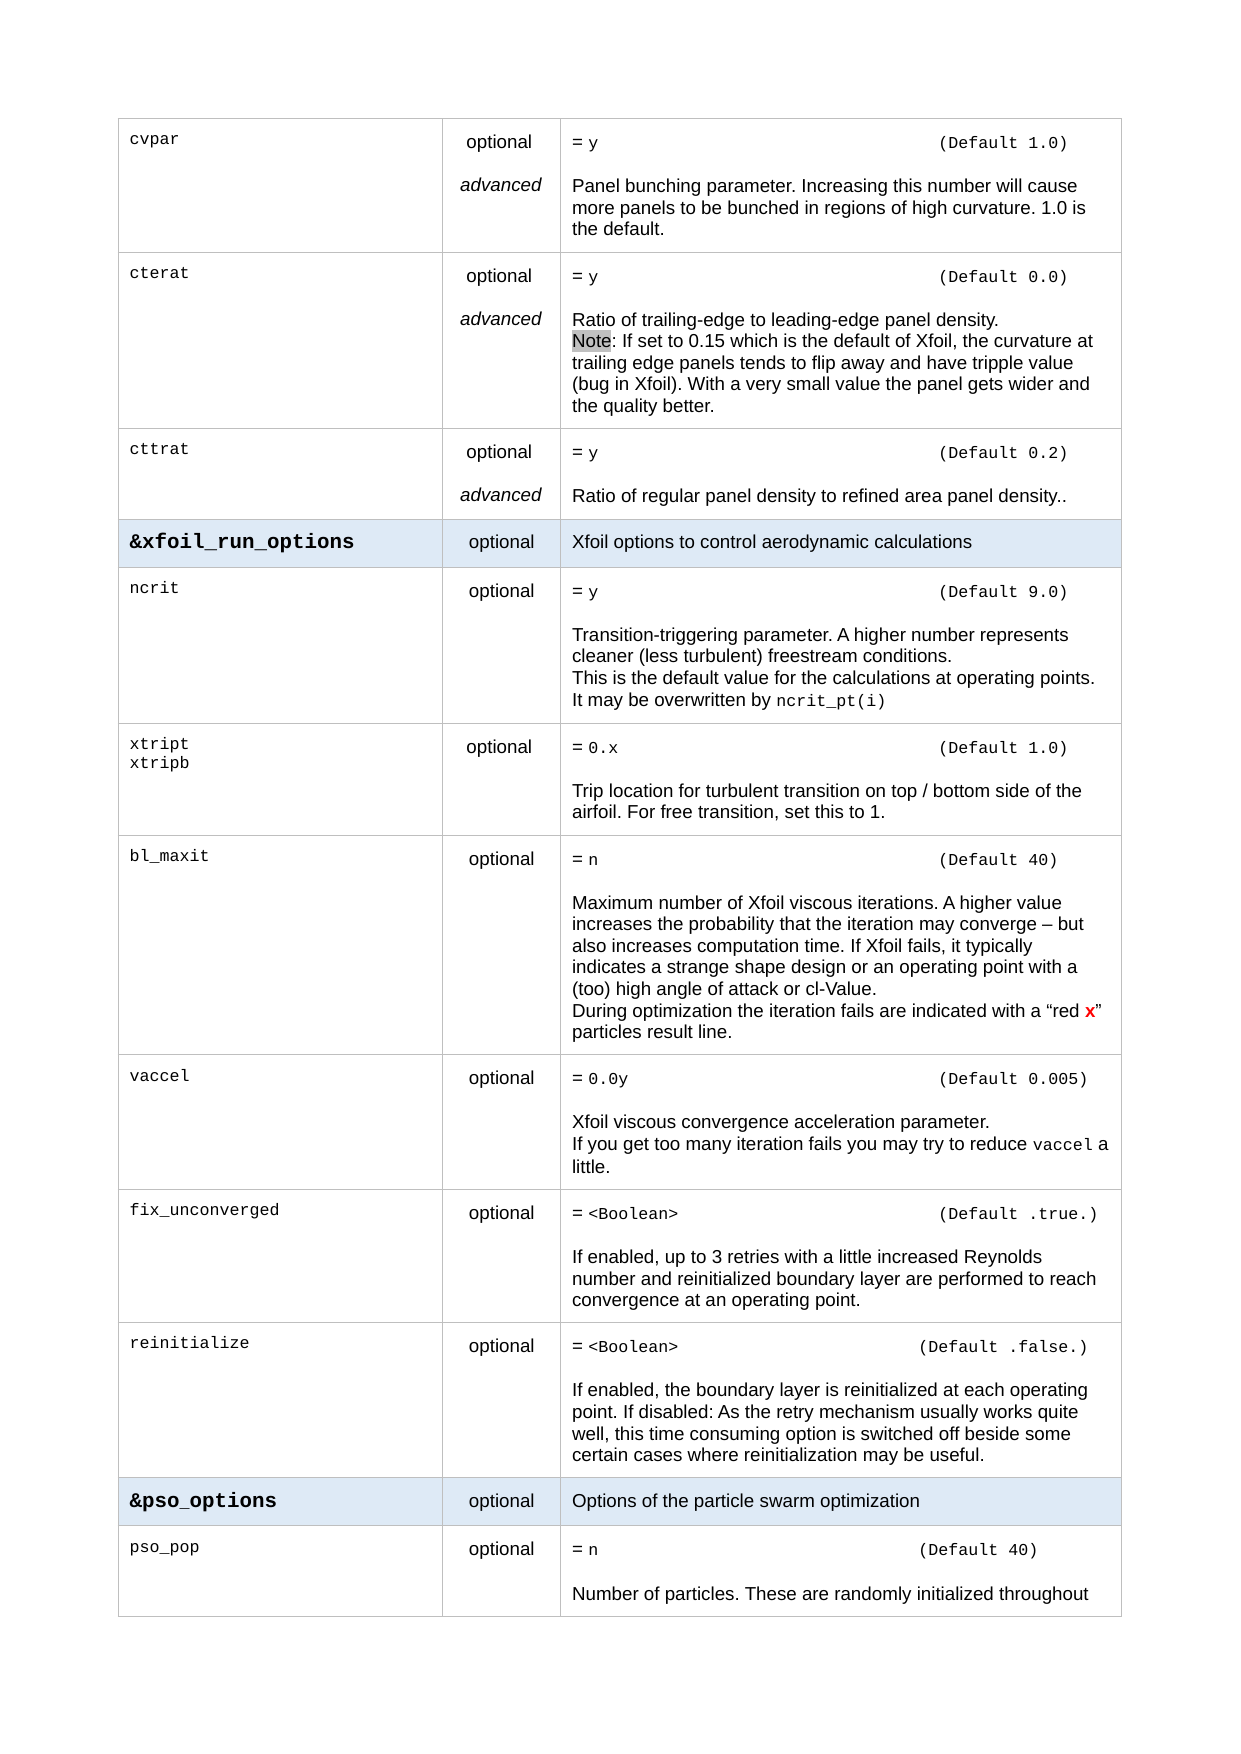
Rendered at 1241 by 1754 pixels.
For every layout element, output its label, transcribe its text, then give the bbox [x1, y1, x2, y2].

table_cell optional advanced [443, 253, 560, 428]
table_cell fix_unconverged [119, 1190, 442, 1322]
table_cell Xfoil options to control aerodynamic calculations [561, 520, 1121, 567]
table_cell = 0.x (Default 1.0) Trip location for turbulent transition on top / bottom side of the airfoil. For free transition, set this to 1. [561, 724, 1121, 834]
table_cell = y (Default 0.2) Ratio of regular panel density to refined area panel density.. [561, 429, 1121, 518]
table_cell &xfoil_run_options [119, 520, 442, 567]
table_cell optional [443, 1323, 560, 1477]
table_cell = n (Default 40) Number of particles. These are randomly initialized throughout [561, 1526, 1121, 1616]
table_cell optional [443, 1055, 560, 1189]
table_cell optional advanced [443, 429, 560, 518]
table_cell optional [443, 836, 560, 1054]
table_cell optional [443, 724, 560, 834]
table_cell = y (Default 1.0) Panel bunching parameter. Increasing this number will cause more panels to be bunched in regions of high curvature. 1.0 is the default. [561, 119, 1121, 252]
table_cell cvpar [119, 119, 442, 252]
table_cell = n (Default 40) Maximum number of Xfoil viscous iterations. A higher value increases the probability that the iteration may converge – but also increases computation time. If Xfoil fails, it typically indicates a strange shape design or an operating point with a (too) high angle of attack or cl-Value. During optimization the iteration fails are indicated with a “red x” particles result line. [561, 836, 1121, 1054]
table_cell = y (Default 0.0) Ratio of trailing-edge to leading-edge panel density. Note: If set to 0.15 which is the default of Xfoil, the curvature at trailing edge panels tends to flip away and have tripple value (bug in Xfoil). With a very small value the panel gets wider and the quality better. [561, 253, 1121, 428]
table_cell = <Boolean> (Default .true.) If enabled, up to 3 retries with a little increased Reynolds number and reinitialized boundary layer are performed to reach convergence at an operating point. [561, 1190, 1121, 1322]
table_cell pso_pop [119, 1526, 442, 1616]
table_cell optional [443, 1190, 560, 1322]
table_cell vaccel [119, 1055, 442, 1189]
table_cell = <Boolean> (Default .false.) If enabled, the boundary layer is reinitialized at each operating point. If disabled: As the retry mechanism usually works quite well, this time consuming option is switched off beside some certain cases where reinitialization may be useful. [561, 1323, 1121, 1477]
table_cell Options of the particle swarm optimization [561, 1478, 1121, 1525]
table_cell = 0.0y (Default 0.005) Xfoil viscous convergence acceleration parameter. If you get too many iteration fails you may try to reduce vaccel a little. [561, 1055, 1121, 1189]
table_cell optional advanced [443, 119, 560, 252]
table_cell &pso_options [119, 1478, 442, 1525]
table_cell cttrat [119, 429, 442, 518]
table_cell xtript xtripb [119, 724, 442, 834]
table_cell optional [443, 1526, 560, 1616]
table_cell reinitialize [119, 1323, 442, 1477]
table_cell optional [443, 1478, 560, 1525]
table_cell bl_maxit [119, 836, 442, 1054]
table_cell optional [443, 520, 560, 567]
table_cell optional [443, 568, 560, 723]
table_cell ncrit [119, 568, 442, 723]
table_cell = y (Default 9.0) Transition-triggering parameter. A higher number represents cleaner (less turbulent) freestream conditions. This is the default value for the calculations at operating points. It may be overwritten by ncrit_pt(i) [561, 568, 1121, 723]
table_cell cterat [119, 253, 442, 428]
